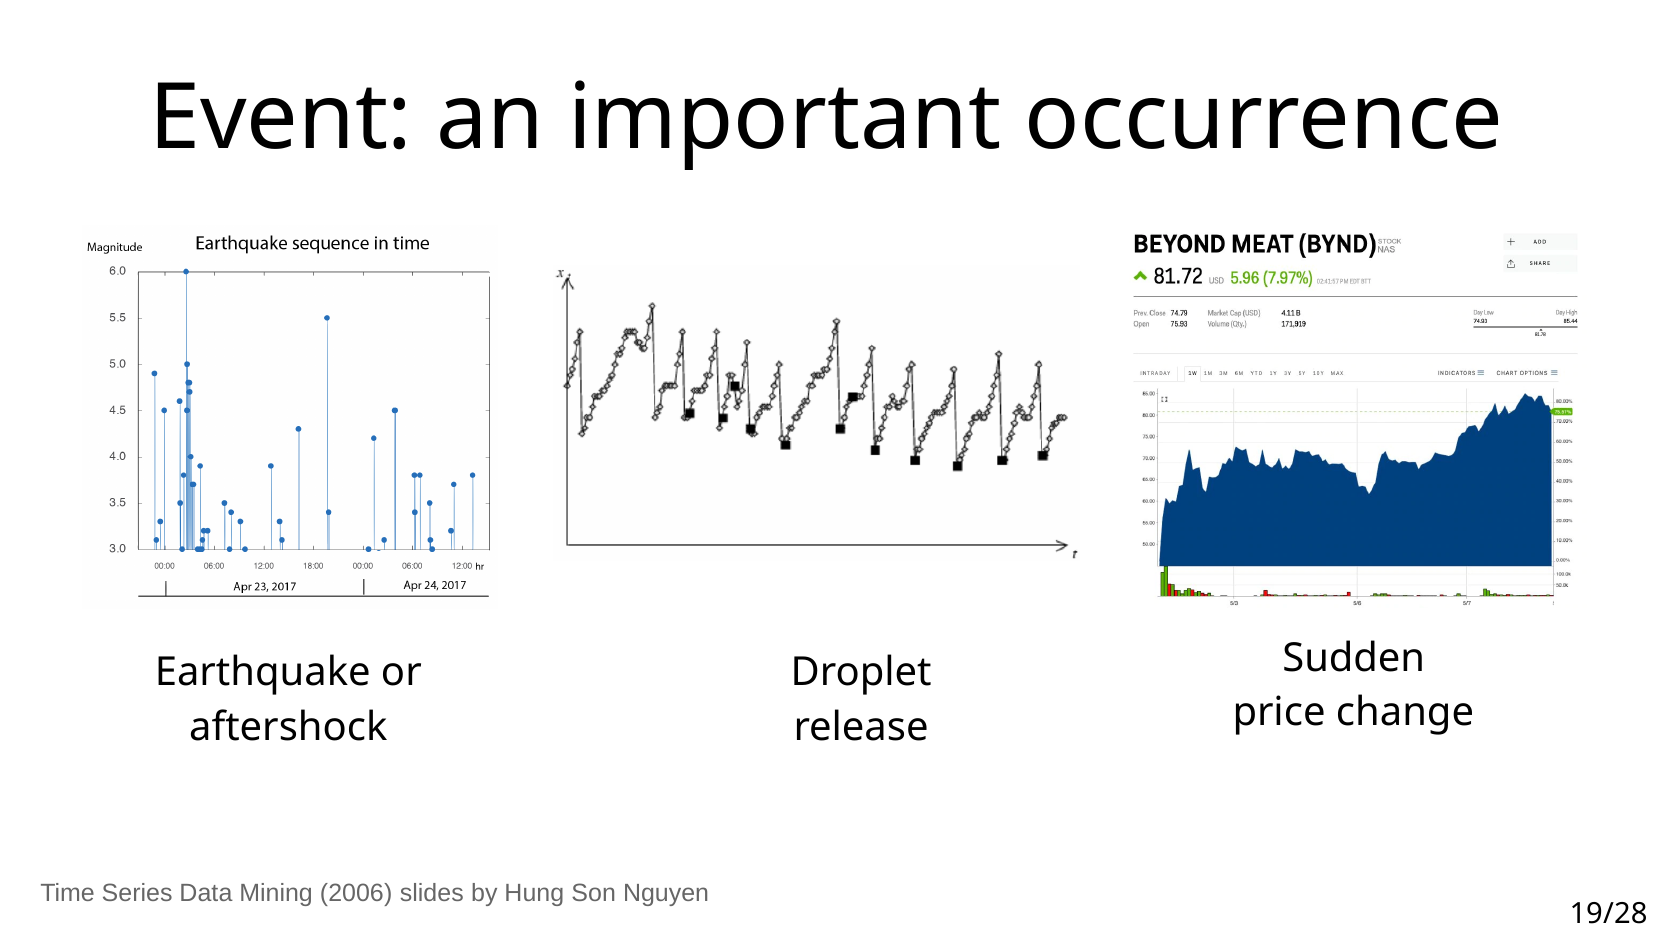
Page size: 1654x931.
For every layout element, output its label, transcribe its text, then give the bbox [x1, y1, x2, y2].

list Earthquake or aftershock [98, 642, 479, 752]
picture [82, 225, 498, 609]
list Droplet release [671, 642, 1052, 752]
text_box Time Series Data Mining (2006) slides by Hung Son Nguyen [25, 871, 1054, 929]
title Event: an important occurrence [82, 1, 1571, 226]
picture [1120, 222, 1591, 608]
list Sudden price change [1163, 628, 1544, 738]
picture [546, 258, 1080, 564]
